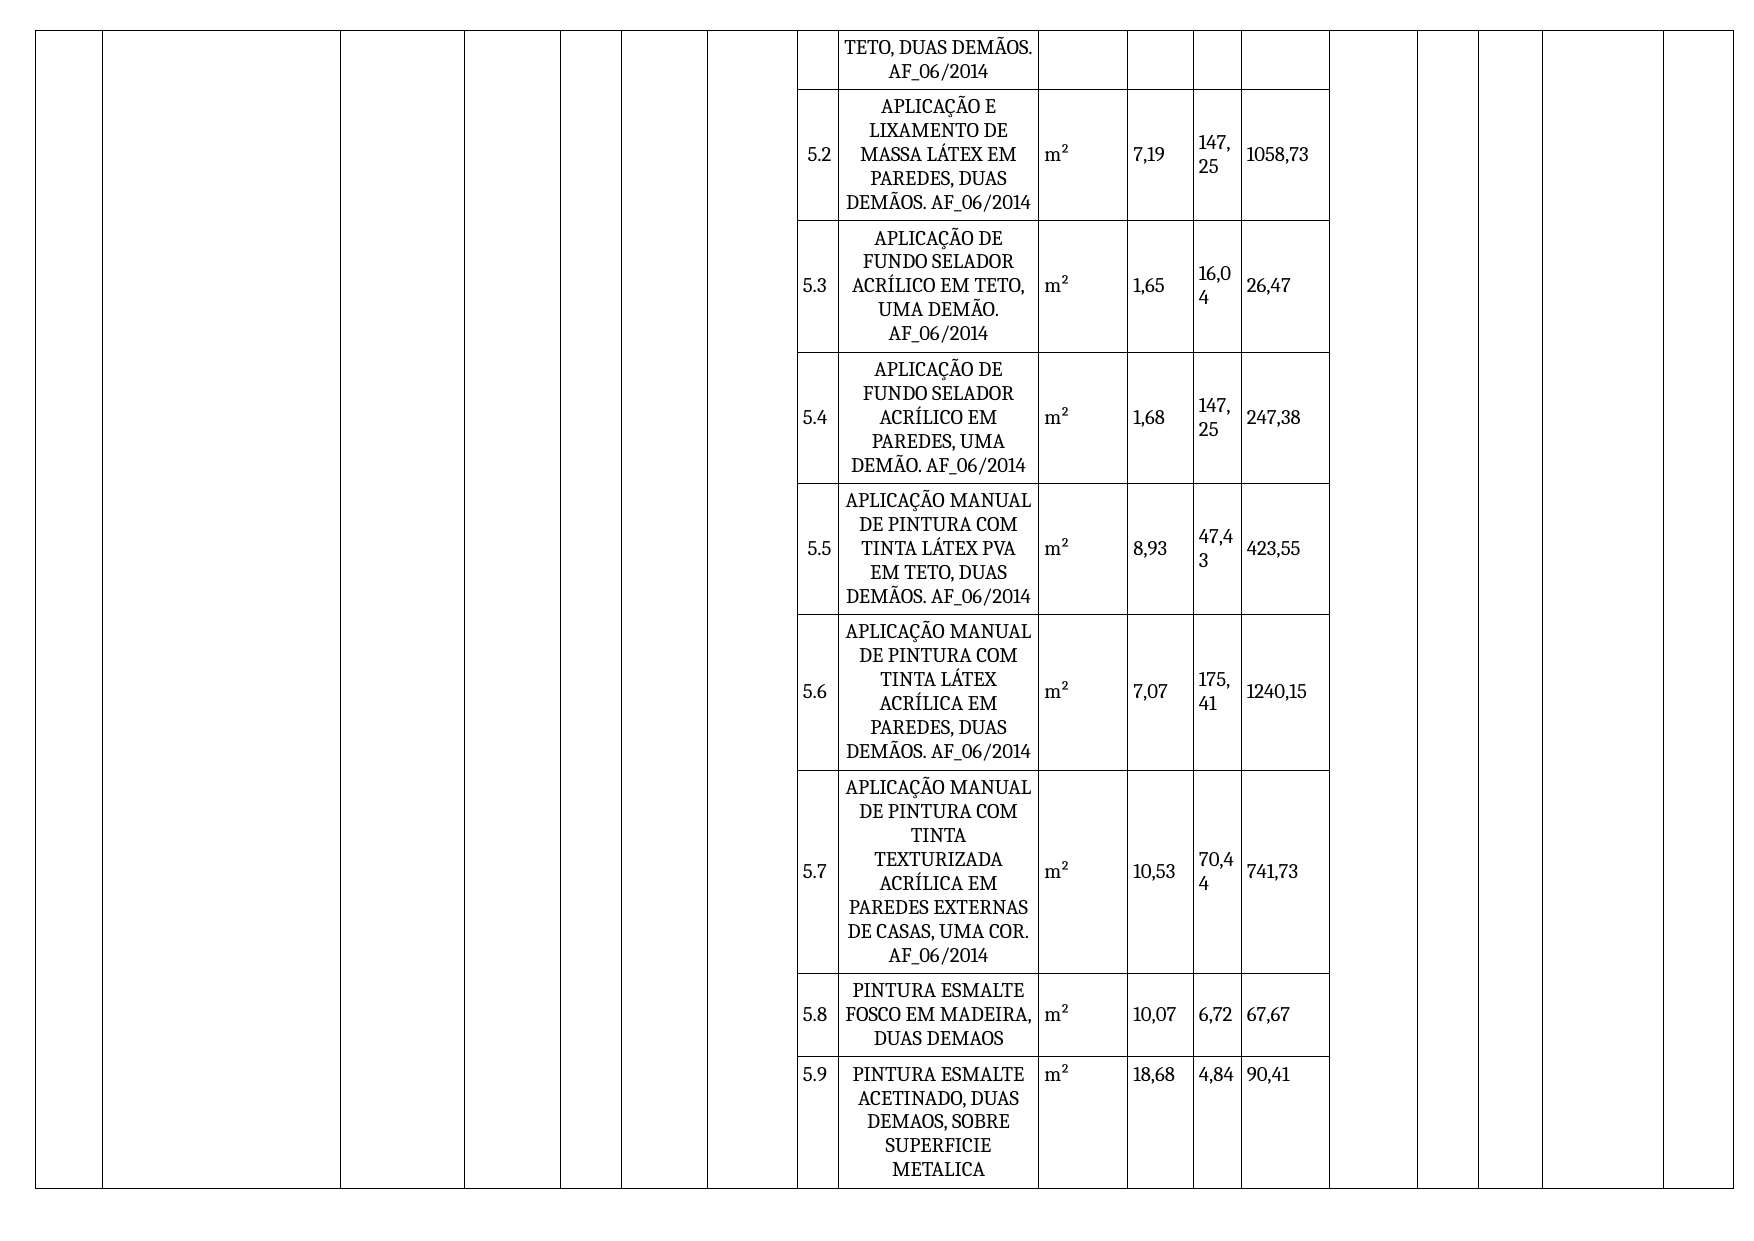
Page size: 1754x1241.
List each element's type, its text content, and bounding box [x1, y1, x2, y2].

table_cell m² [1039, 974, 1127, 1056]
table_cell [1128, 31, 1193, 89]
table_cell 7,07 [1128, 615, 1193, 770]
table_cell 1240,15 [1242, 615, 1329, 770]
table_cell m² [1039, 90, 1127, 220]
table_cell 4,84 [1194, 1057, 1241, 1188]
table_cell 147,25 [1194, 353, 1241, 483]
table_cell m² [1039, 1057, 1127, 1188]
table_cell [1543, 31, 1663, 1188]
table_cell 247,38 [1242, 353, 1329, 483]
table_cell 26,47 [1242, 221, 1329, 352]
table_cell APLICAÇÃO MANUAL DE PINTURA COM TINTA LÁTEX PVA EM TETO, DUAS DEMÃOS. AF_06/2014 [839, 484, 1038, 614]
table_cell 67,67 [1242, 974, 1329, 1056]
table_cell 5.7 [798, 771, 838, 973]
table_cell 47,43 [1194, 484, 1241, 614]
table_cell 6,72 [1194, 974, 1241, 1056]
table_cell 18,68 [1128, 1057, 1193, 1188]
table_cell 5.2 [798, 90, 838, 220]
table_cell [1479, 31, 1542, 1188]
table_cell m² [1039, 221, 1127, 352]
table_cell [1194, 31, 1241, 89]
table_cell APLICAÇÃO DE FUNDO SELADOR ACRÍLICO EM PAREDES, UMA DEMÃO. AF_06/2014 [839, 353, 1038, 483]
table_cell 7,19 [1128, 90, 1193, 220]
table_cell [798, 31, 838, 89]
table_cell TETO, DUAS DEMÃOS. AF_06/2014 [839, 31, 1038, 89]
table_cell m² [1039, 484, 1127, 614]
table_cell m² [1039, 771, 1127, 973]
table_cell 10,53 [1128, 771, 1193, 973]
table_cell PINTURA ESMALTE FOSCO EM MADEIRA, DUAS DEMAOS [839, 974, 1038, 1056]
table_cell 5.4 [798, 353, 838, 483]
table_cell APLICAÇÃO DE FUNDO SELADOR ACRÍLICO EM TETO, UMA DEMÃO. AF_06/2014 [839, 221, 1038, 352]
table_cell APLICAÇÃO MANUAL DE PINTURA COM TINTA TEXTURIZADA ACRÍLICA EM PAREDES EXTERNAS DE CASAS, UMA COR. AF_06/2014 [839, 771, 1038, 973]
table_cell 8,93 [1128, 484, 1193, 614]
table_cell 16,04 [1194, 221, 1241, 352]
table_cell 70,44 [1194, 771, 1241, 973]
table_cell 5.9 [798, 1057, 838, 1188]
table_cell [1418, 31, 1478, 1188]
table_cell 741,73 [1242, 771, 1329, 973]
table_cell [1330, 31, 1417, 1188]
table_cell [561, 31, 621, 1188]
table_cell 90,41 [1242, 1057, 1329, 1188]
table_cell [622, 31, 707, 1188]
table_cell 5.8 [798, 974, 838, 1056]
table_cell [36, 31, 102, 1188]
table_cell m² [1039, 615, 1127, 770]
table_cell [465, 31, 560, 1188]
table_cell APLICAÇÃO MANUAL DE PINTURA COM TINTA LÁTEX ACRÍLICA EM PAREDES, DUAS DEMÃOS. AF_06/2014 [839, 615, 1038, 770]
table_cell 147,25 [1194, 90, 1241, 220]
table_cell 1,65 [1128, 221, 1193, 352]
table_cell 5.6 [798, 615, 838, 770]
table_cell 423,55 [1242, 484, 1329, 614]
table_cell 175,41 [1194, 615, 1241, 770]
table_cell [341, 31, 464, 1188]
table_cell [1039, 31, 1127, 89]
table_cell 5.3 [798, 221, 838, 352]
table_cell [103, 31, 340, 1188]
table_cell 5.5 [798, 484, 838, 614]
table_cell 10,07 [1128, 974, 1193, 1056]
table_cell PINTURA ESMALTE ACETINADO, DUAS DEMAOS, SOBRE SUPERFICIE METALICA [839, 1057, 1038, 1188]
table_cell APLICAÇÃO E LIXAMENTO DE MASSA LÁTEX EM PAREDES, DUAS DEMÃOS. AF_06/2014 [839, 90, 1038, 220]
table_cell [1664, 31, 1733, 1188]
table_cell [708, 31, 797, 1188]
table_cell m² [1039, 353, 1127, 483]
table_cell 1,68 [1128, 353, 1193, 483]
table_cell 1058,73 [1242, 90, 1329, 220]
table_cell [1242, 31, 1329, 89]
